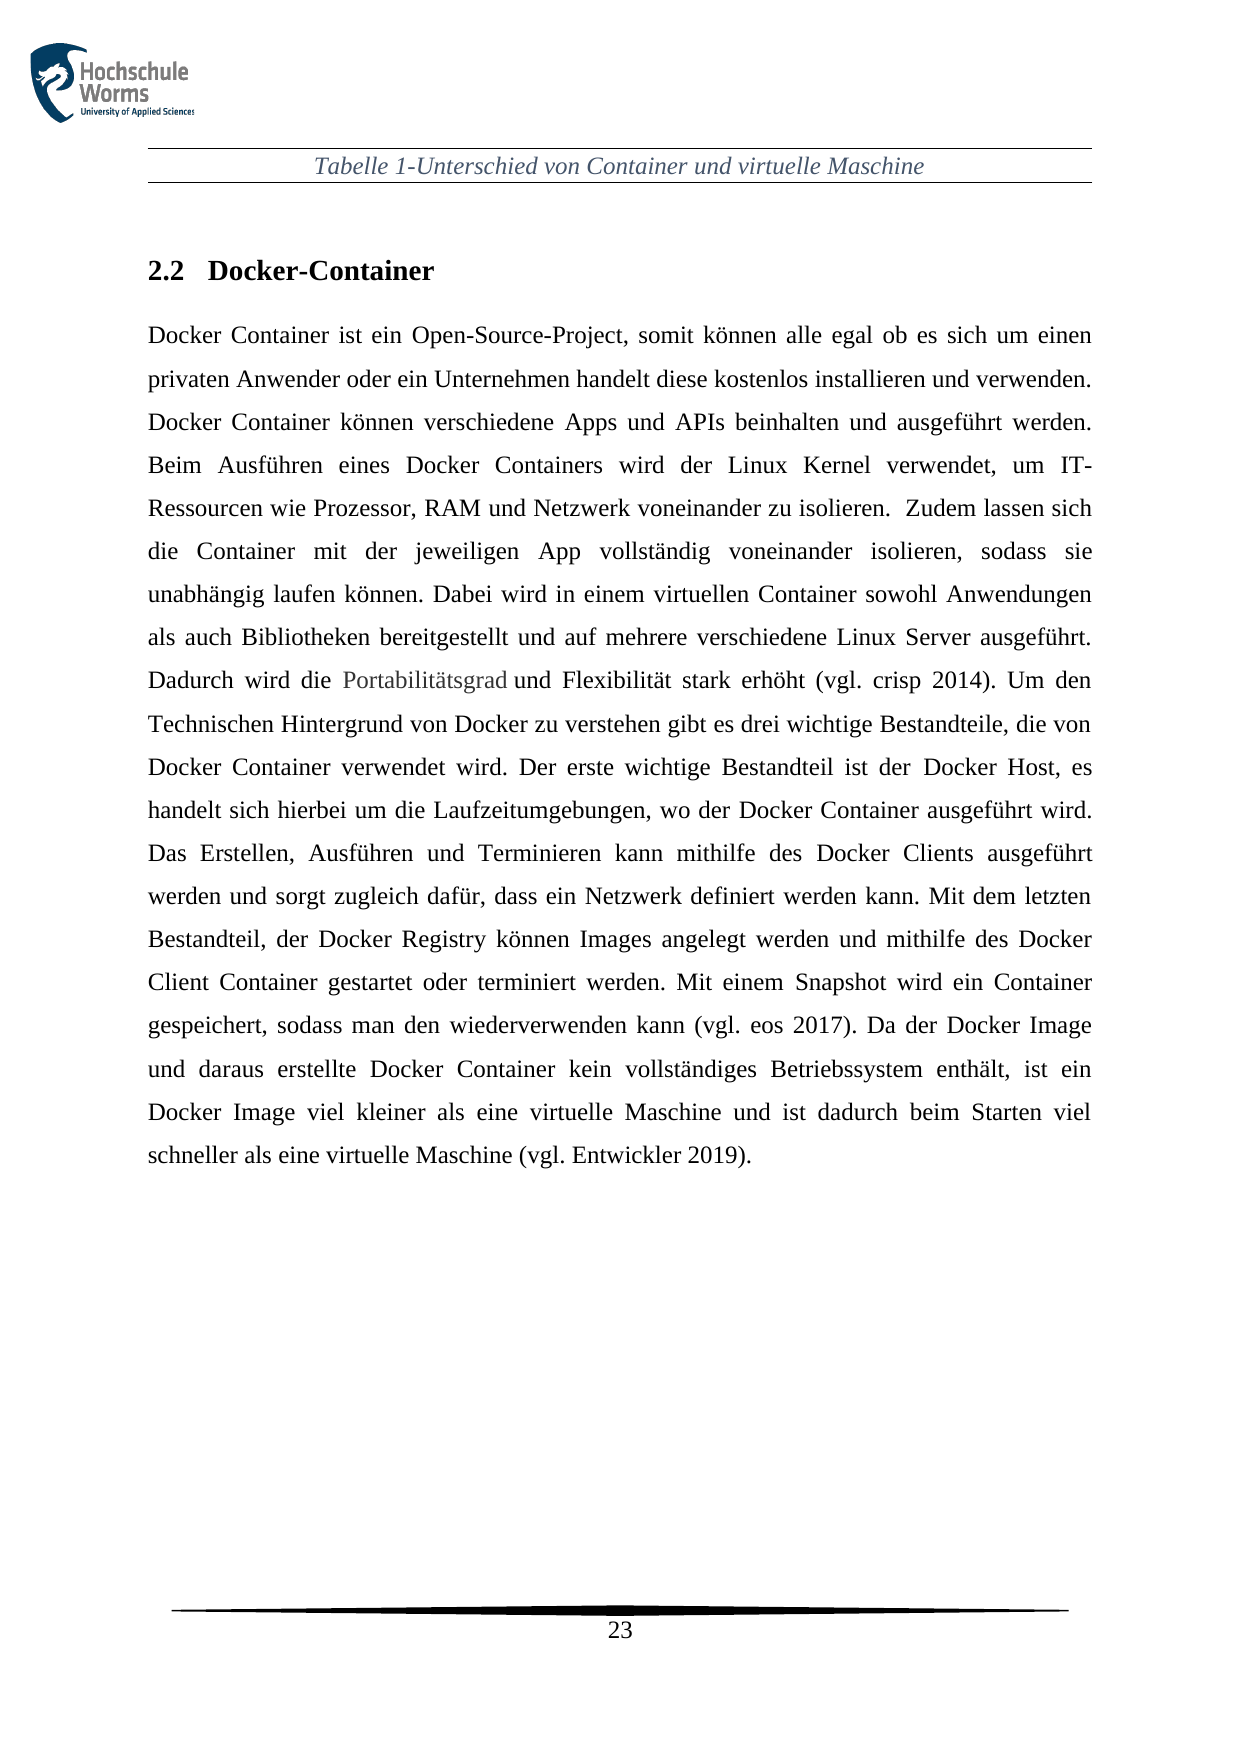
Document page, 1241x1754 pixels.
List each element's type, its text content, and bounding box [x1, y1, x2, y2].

text Docker Container ist ein Open-Source-Project, somit können alle egal ob es sich um einen privaten Anwender oder ein Unternehmen handelt diese kostenlos installieren und verwenden. Docker Container können verschiedene Apps und APIs beinhalten und ausgeführt werden. Beim Ausführen eines Docker Containers wird der Linux Kernel verwendet, um IT-Ressourcen wie Prozessor, RAM und Netzwerk voneinander zu isolieren. Zudem lassen sich die Container mit der jeweiligen App vollständig voneinander isolieren, sodass sie unabhängig laufen können. Dabei wird in einem virtuellen Container sowohl Anwendungen als auch Bibliotheken bereitgestellt und auf mehrere verschiedene Linux Server ausgeführt. Dadurch wird die Portabilitätsgrad und Flexibilität stark erhöht (vgl. crisp 2014). Um den Technischen Hintergrund von Docker zu verstehen gibt es drei wichtige Bestandteile, die von Docker Container verwendet wird. Der erste wichtige Bestandteil ist der Docker Host, es handelt sich hierbei um die Laufzeitumgebungen, wo der Docker Container ausgeführt wird. Das Erstellen, Ausführen und Terminieren kann mithilfe des Docker Clients ausgeführt werden und sorgt zugleich dafür, dass ein Netzwerk definiert werden kann. Mit dem letzten Bestandteil, der Docker Registry können Images angelegt werden und mithilfe des Docker Client Container gestartet oder terminiert werden. Mit einem Snapshot wird ein Container gespeichert, sodass man den wiederverwenden kann (vgl. eos 2017). Da der Docker Image und daraus erstellte Docker Container kein vollständiges Betriebssystem enthält, ist ein Docker Image viel kleiner als eine virtuelle Maschine und ist dadurch beim Starten viel schneller als eine virtuelle Maschine (vgl. Entwickler 2019). [148, 321, 1092, 1169]
text Tabelle 1-Unterschied von Container und virtuelle Maschine [148, 149, 1092, 182]
subtitle Docker-Container [148, 253, 1092, 287]
